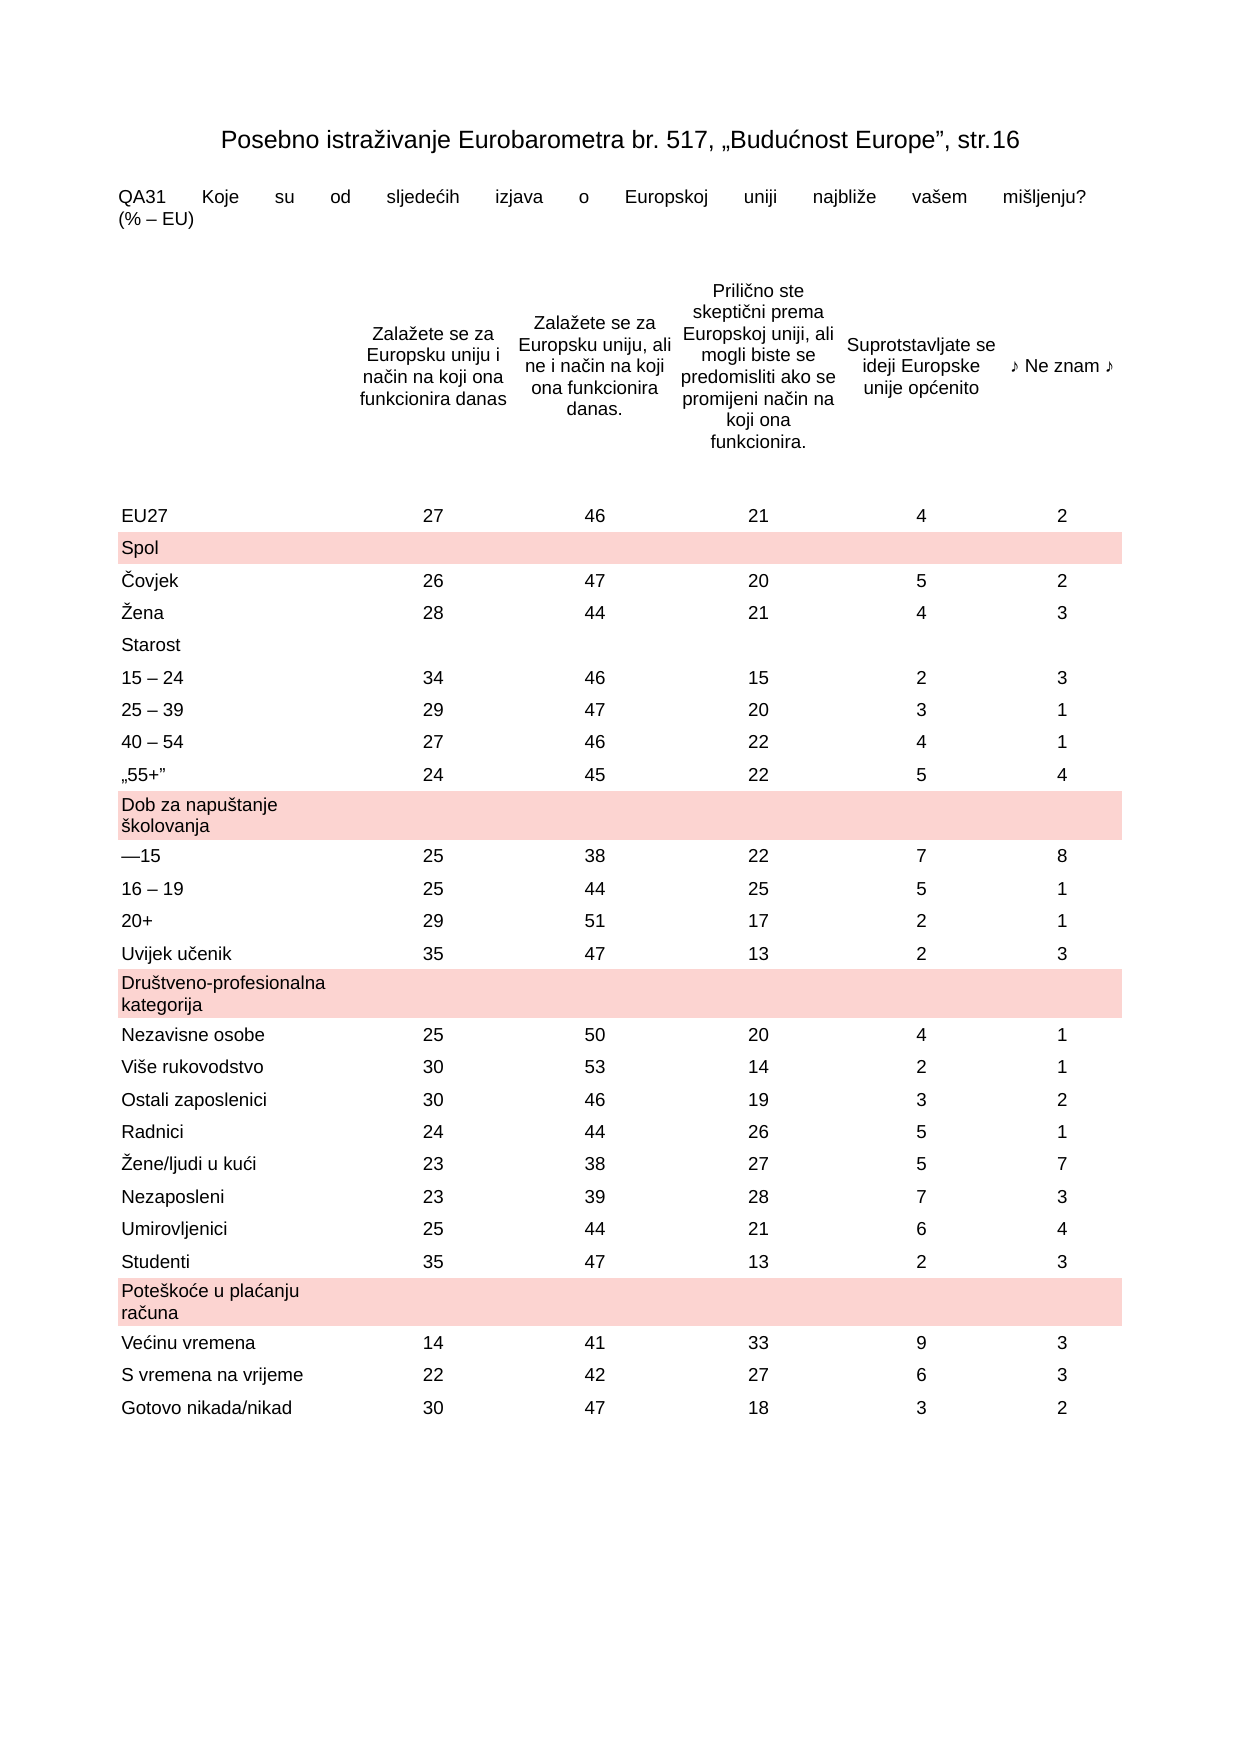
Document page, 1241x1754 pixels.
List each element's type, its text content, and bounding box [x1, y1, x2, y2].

table_cell [353, 629, 513, 661]
table_cell [513, 629, 676, 661]
table_cell 1 [1002, 905, 1122, 937]
table_cell 3 [840, 694, 1002, 726]
table_cell Društveno-profesionalna kategorija [118, 969, 353, 1018]
table_cell 15 – 24 [118, 661, 353, 693]
table_cell 21 [676, 499, 840, 532]
table_cell Poteškoće u plaćanju računa [118, 1278, 353, 1326]
table_cell 45 [513, 758, 676, 791]
table_cell 23 [353, 1180, 513, 1213]
table_cell 28 [353, 596, 513, 629]
table_cell 46 [513, 661, 676, 693]
table_cell 3 [840, 1391, 1002, 1423]
table_cell [513, 1278, 676, 1326]
table_header Zalažete se za Europsku uniju, ali ne i način na koji ona funkcionira danas. [513, 233, 676, 499]
table_cell Dob za napuštanje školovanja [118, 791, 353, 840]
table_cell [513, 969, 676, 1018]
table_cell [676, 1278, 840, 1326]
table_cell 5 [840, 758, 1002, 791]
table_cell [353, 969, 513, 1018]
table_cell 5 [840, 1148, 1002, 1180]
table_header Prilično ste skeptični prema Europskoj uniji, ali mogli biste se predomisliti ako se promijeni način na koji ona funkcionira. [676, 233, 840, 499]
table_cell [513, 532, 676, 564]
table_cell 24 [353, 758, 513, 791]
table_cell 2 [1002, 564, 1122, 596]
table_cell 25 [676, 872, 840, 904]
table_cell 44 [513, 872, 676, 904]
table_cell 4 [1002, 758, 1122, 791]
table_cell 3 [1002, 1245, 1122, 1277]
table_cell 13 [676, 937, 840, 969]
table_cell 7 [1002, 1148, 1122, 1180]
table_cell „55+” [118, 758, 353, 791]
table_cell —15 [118, 840, 353, 872]
table_cell 6 [840, 1359, 1002, 1391]
table_cell 2 [840, 905, 1002, 937]
text QA31 Koje su od sljedećih izjava o Europskoj uniji najbliže vašem mišljenju? (% – EU) [118, 186, 1122, 229]
table_cell 35 [353, 1245, 513, 1277]
table_cell 2 [1002, 1391, 1122, 1423]
table_cell 17 [676, 905, 840, 937]
table_cell 39 [513, 1180, 676, 1213]
table_cell 30 [353, 1051, 513, 1083]
table_cell 5 [840, 1115, 1002, 1148]
table_cell [840, 1278, 1002, 1326]
table_cell 1 [1002, 872, 1122, 904]
table_cell 33 [676, 1326, 840, 1359]
table_cell Radnici [118, 1115, 353, 1148]
table_cell Ostali zaposlenici [118, 1083, 353, 1115]
table_cell [840, 969, 1002, 1018]
table_cell 20+ [118, 905, 353, 937]
table_cell 27 [353, 499, 513, 532]
table_cell 21 [676, 596, 840, 629]
table_cell 22 [676, 726, 840, 758]
table_cell 51 [513, 905, 676, 937]
table_cell 47 [513, 1391, 676, 1423]
table_cell [1002, 791, 1122, 840]
table_cell 20 [676, 1018, 840, 1051]
table_cell [1002, 969, 1122, 1018]
table_cell [676, 791, 840, 840]
table_cell 8 [1002, 840, 1122, 872]
table_cell 3 [1002, 596, 1122, 629]
table_cell 5 [840, 872, 1002, 904]
table_cell 27 [353, 726, 513, 758]
table_cell [1002, 1278, 1122, 1326]
table_cell 3 [1002, 1180, 1122, 1213]
table_cell 22 [353, 1359, 513, 1391]
table_cell [840, 791, 1002, 840]
table_cell Više rukovodstvo [118, 1051, 353, 1083]
table_cell 30 [353, 1083, 513, 1115]
table_cell [676, 532, 840, 564]
table_cell 28 [676, 1180, 840, 1213]
table_cell Čovjek [118, 564, 353, 596]
table_cell 7 [840, 840, 1002, 872]
table_cell 16 – 19 [118, 872, 353, 904]
table_cell 34 [353, 661, 513, 693]
table_cell 35 [353, 937, 513, 969]
table_cell [353, 532, 513, 564]
table_cell [353, 791, 513, 840]
table_cell [676, 629, 840, 661]
table_cell Studenti [118, 1245, 353, 1277]
table_cell 1 [1002, 1115, 1122, 1148]
table_cell 47 [513, 937, 676, 969]
table_cell 41 [513, 1326, 676, 1359]
table_cell 40 – 54 [118, 726, 353, 758]
table_cell Nezavisne osobe [118, 1018, 353, 1051]
table_cell 19 [676, 1083, 840, 1115]
table_cell 47 [513, 564, 676, 596]
table_cell [840, 532, 1002, 564]
table_header [118, 233, 353, 499]
table_cell 25 [353, 840, 513, 872]
table_cell 53 [513, 1051, 676, 1083]
table_cell 2 [1002, 1083, 1122, 1115]
table_cell 4 [840, 1018, 1002, 1051]
table_cell 9 [840, 1326, 1002, 1359]
table_cell 3 [840, 1083, 1002, 1115]
table_cell 3 [1002, 661, 1122, 693]
table_cell 30 [353, 1391, 513, 1423]
table_header Zalažete se za Europsku uniju i način na koji ona funkcionira danas [353, 233, 513, 499]
table_cell EU27 [118, 499, 353, 532]
table_cell Uvijek učenik [118, 937, 353, 969]
table_cell 24 [353, 1115, 513, 1148]
table_cell 29 [353, 694, 513, 726]
table_cell 25 [353, 872, 513, 904]
table_cell Žena [118, 596, 353, 629]
table_cell 3 [1002, 1359, 1122, 1391]
table_cell 25 – 39 [118, 694, 353, 726]
table_cell 26 [676, 1115, 840, 1148]
table_cell 27 [676, 1148, 840, 1180]
table_cell 20 [676, 564, 840, 596]
table_cell [513, 791, 676, 840]
table_cell 44 [513, 1115, 676, 1148]
table_cell 5 [840, 564, 1002, 596]
table_cell 3 [1002, 937, 1122, 969]
table_cell 46 [513, 499, 676, 532]
table_cell 38 [513, 840, 676, 872]
table_cell 14 [353, 1326, 513, 1359]
table_cell 2 [840, 1245, 1002, 1277]
table_cell [840, 629, 1002, 661]
table_cell 4 [840, 499, 1002, 532]
table_cell 25 [353, 1213, 513, 1245]
table_cell Spol [118, 532, 353, 564]
table_cell 18 [676, 1391, 840, 1423]
table_cell 21 [676, 1213, 840, 1245]
table_cell 22 [676, 840, 840, 872]
table_cell Gotovo nikada/nikad [118, 1391, 353, 1423]
table_cell 7 [840, 1180, 1002, 1213]
table_cell 44 [513, 1213, 676, 1245]
table_cell 25 [353, 1018, 513, 1051]
table_cell Nezaposleni [118, 1180, 353, 1213]
table_cell 3 [1002, 1326, 1122, 1359]
table_cell 6 [840, 1213, 1002, 1245]
table_cell 22 [676, 758, 840, 791]
table_cell [676, 969, 840, 1018]
table_cell 29 [353, 905, 513, 937]
table_cell Umirovljenici [118, 1213, 353, 1245]
table_cell 13 [676, 1245, 840, 1277]
table_header ♪ Ne znam ♪ [1002, 233, 1122, 499]
table_cell 27 [676, 1359, 840, 1391]
table_cell 42 [513, 1359, 676, 1391]
table_cell 44 [513, 596, 676, 629]
table_cell 2 [1002, 499, 1122, 532]
table_cell Većinu vremena [118, 1326, 353, 1359]
table_cell [1002, 629, 1122, 661]
table_cell 4 [840, 596, 1002, 629]
table_cell 38 [513, 1148, 676, 1180]
table_cell [353, 1278, 513, 1326]
table_cell 46 [513, 726, 676, 758]
table_cell 47 [513, 1245, 676, 1277]
table_cell 26 [353, 564, 513, 596]
table_cell 4 [840, 726, 1002, 758]
table_cell 46 [513, 1083, 676, 1115]
table_cell Starost [118, 629, 353, 661]
table_cell S vremena na vrijeme [118, 1359, 353, 1391]
table_cell 4 [1002, 1213, 1122, 1245]
table_cell 1 [1002, 1051, 1122, 1083]
table_cell 15 [676, 661, 840, 693]
table_cell 47 [513, 694, 676, 726]
table_cell 1 [1002, 694, 1122, 726]
table_cell 50 [513, 1018, 676, 1051]
table_cell Žene/ljudi u kući [118, 1148, 353, 1180]
table_cell 14 [676, 1051, 840, 1083]
table_cell 1 [1002, 1018, 1122, 1051]
table_cell 20 [676, 694, 840, 726]
table_cell 2 [840, 661, 1002, 693]
table_cell 2 [840, 1051, 1002, 1083]
table_cell [1002, 532, 1122, 564]
table_cell 23 [353, 1148, 513, 1180]
table_header Suprotstavljate se ideji Europske unije općenito [840, 233, 1002, 499]
table_cell 2 [840, 937, 1002, 969]
table_cell 1 [1002, 726, 1122, 758]
